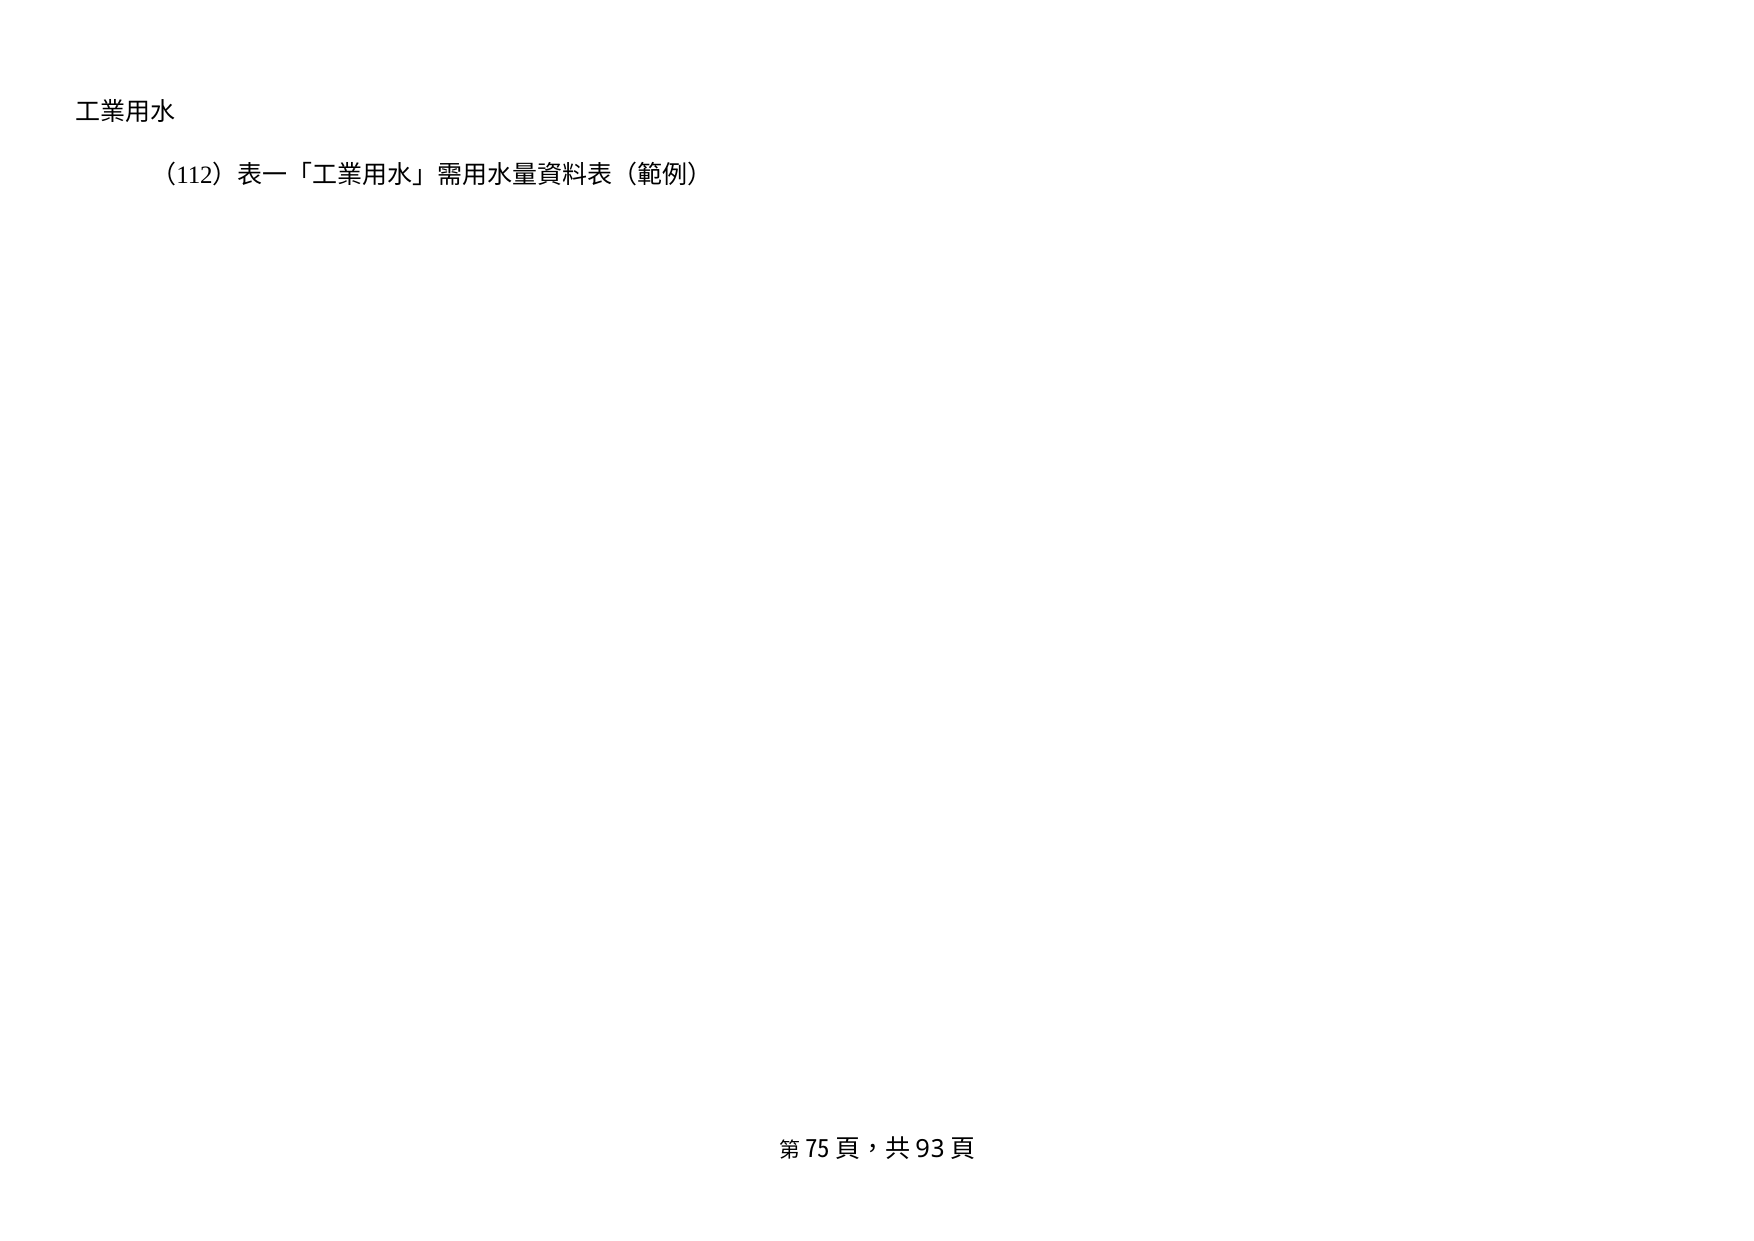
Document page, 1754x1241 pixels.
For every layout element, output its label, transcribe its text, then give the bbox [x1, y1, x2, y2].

subtitle 表一「工業用水」需用水量資料表（範例） [237, 154, 1679, 190]
subtitle 工業用水 [75, 87, 1679, 129]
